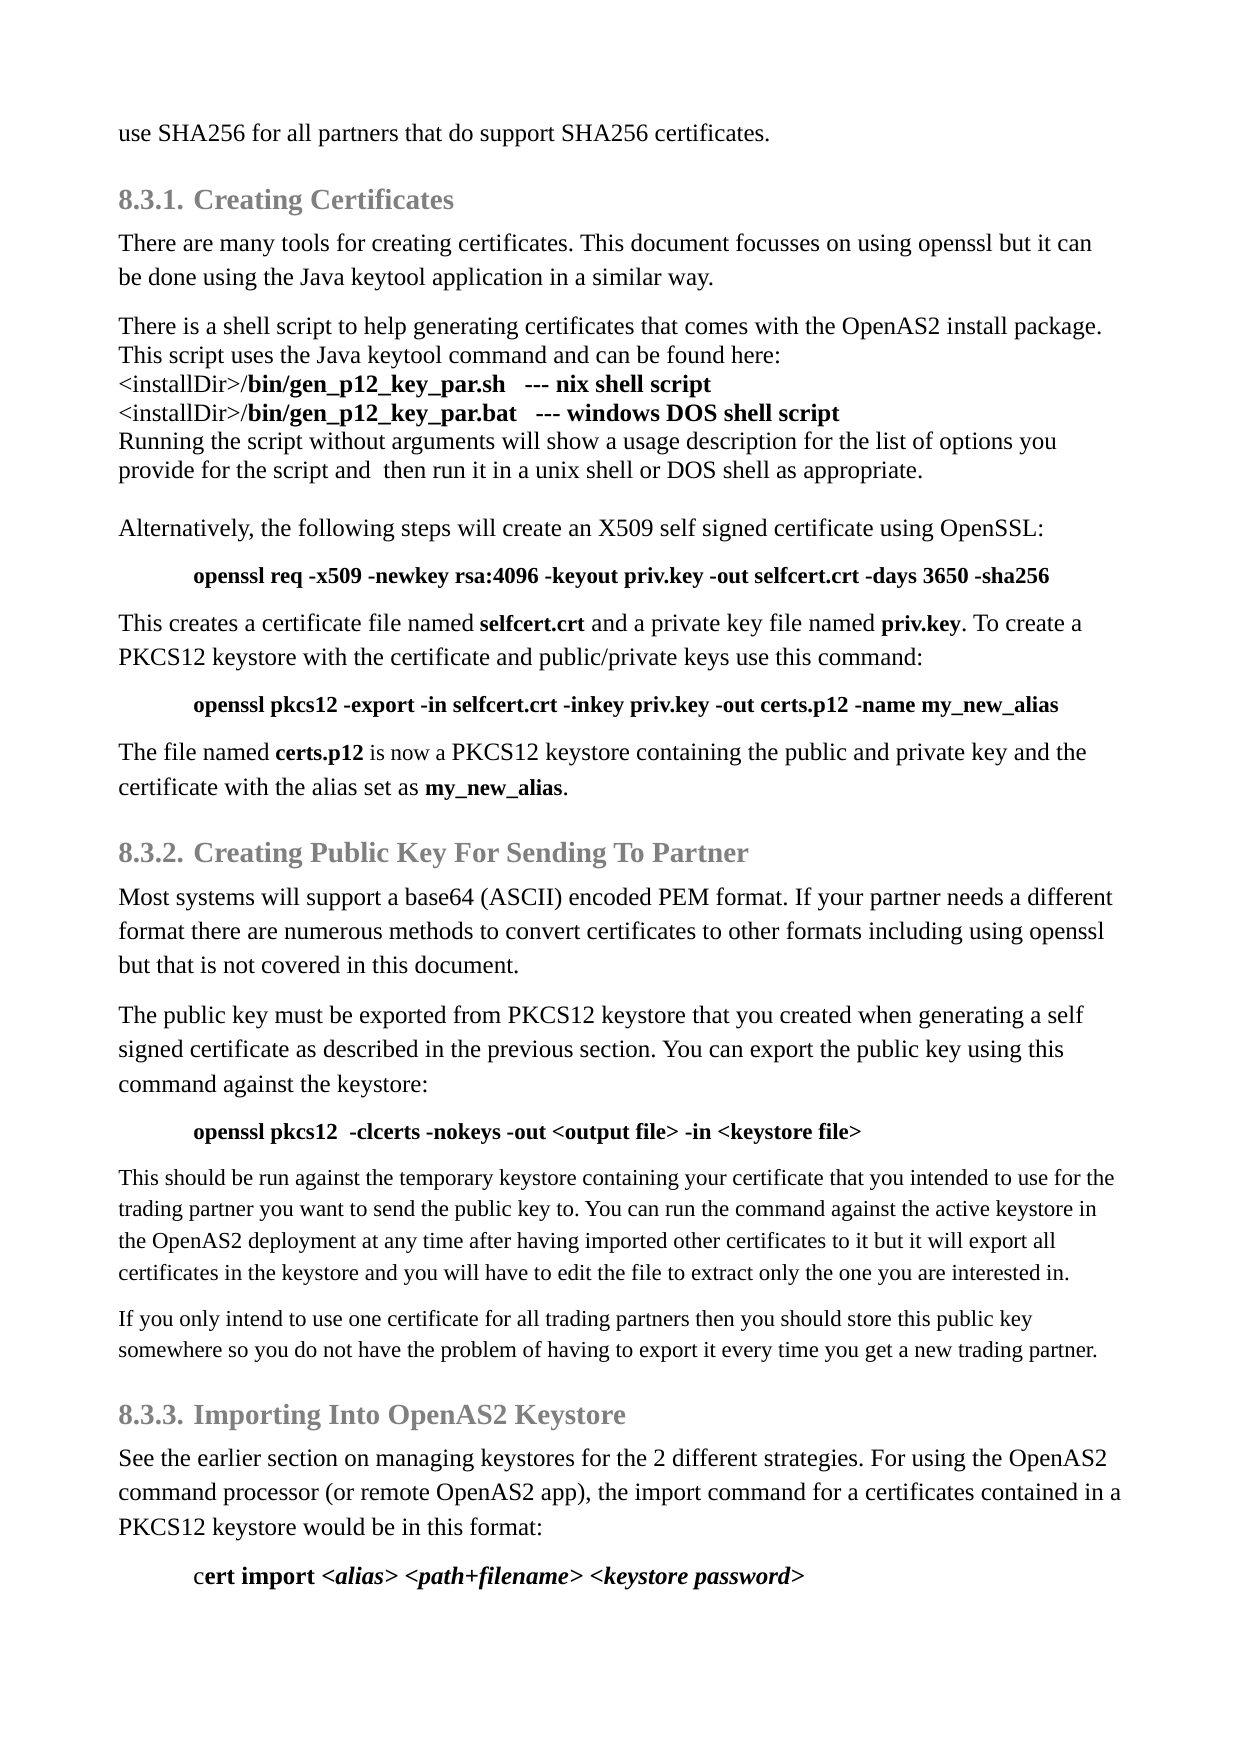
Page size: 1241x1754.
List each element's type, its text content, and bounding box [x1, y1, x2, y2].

text There are many tools for creating certificates. This document focusses on using openssl but it can be done using the Java keytool application in a similar way. [118, 228, 1122, 291]
text Most systems will support a base64 (ASCII) encoded PEM format. If your partner needs a different format there are numerous methods to convert certificates to other formats including using openssl but that is not covered in this document. [118, 882, 1122, 979]
text openssl pkcs12 -clcerts -nokeys -out <output file> -in <keystore file> [193, 1118, 1122, 1144]
text openssl req -x509 -newkey rsa:4096 -keyout priv.key -out selfcert.crt -days 3650 -sha256 [193, 562, 1122, 588]
text This should be run against the temporary keystore containing your certificate that you intended to use for the trading partner you want to send the public key to. You can run the command against the active keystore in the OpenAS2 deployment at any time after having imported other certificates to it but it will export all certificates in the keystore and you will have to edit the file to extract only the one you are interested in. [118, 1164, 1122, 1285]
text The public key must be exported from PKCS12 keystore that you created when generating a self signed certificate as described in the previous section. You can export the public key using this command against the keystore: [118, 1000, 1122, 1097]
subtitle Creating Certificates [118, 182, 1122, 215]
text Alternatively, the following steps will create an X509 self signed certificate using OpenSSL: [118, 513, 1122, 541]
text There is a shell script to help generating certificates that comes with the OpenAS2 install package. This script uses the Java keytool command and can be found here: <installDir>/bin/gen_p12_key_par.sh --- nix shell script [118, 311, 1122, 398]
text This creates a certificate file named selfcert.crt and a private key file named priv.key. To create a PKCS12 keystore with the certificate and public/private keys use this command: [118, 608, 1122, 671]
text If you only intend to use one certificate for all trading partners then you should store this public key somewhere so you do not have the problem of having to export it every time you get a new trading partner. [118, 1305, 1122, 1363]
text Running the script without arguments will show a usage description for the list of options you provide for the script and then run it in a unix shell or DOS shell as appropriate. [118, 426, 1122, 484]
text use SHA256 for all partners that do support SHA256 certificates. [118, 118, 1122, 147]
text <installDir>/bin/gen_p12_key_par.bat --- windows DOS shell script [118, 398, 1122, 426]
text cert import <alias> <path+filename> <keystore password> [193, 1561, 1122, 1590]
text See the earlier section on managing keystores for the 2 different strategies. For using the OpenAS2 command processor (or remote OpenAS2 app), the import command for a certificates contained in a PKCS12 keystore would be in this format: [118, 1443, 1122, 1541]
text openssl pkcs12 -export -in selfcert.crt -inkey priv.key -out certs.p12 -name my_new_alias [193, 691, 1122, 718]
subtitle Creating Public Key For Sending To Partner [118, 836, 1122, 869]
subtitle Importing Into OpenAS2 Keystore [118, 1397, 1122, 1431]
text The file named certs.p12 is now a PKCS12 keystore containing the public and private key and the certificate with the alias set as my_new_alias. [118, 737, 1122, 801]
